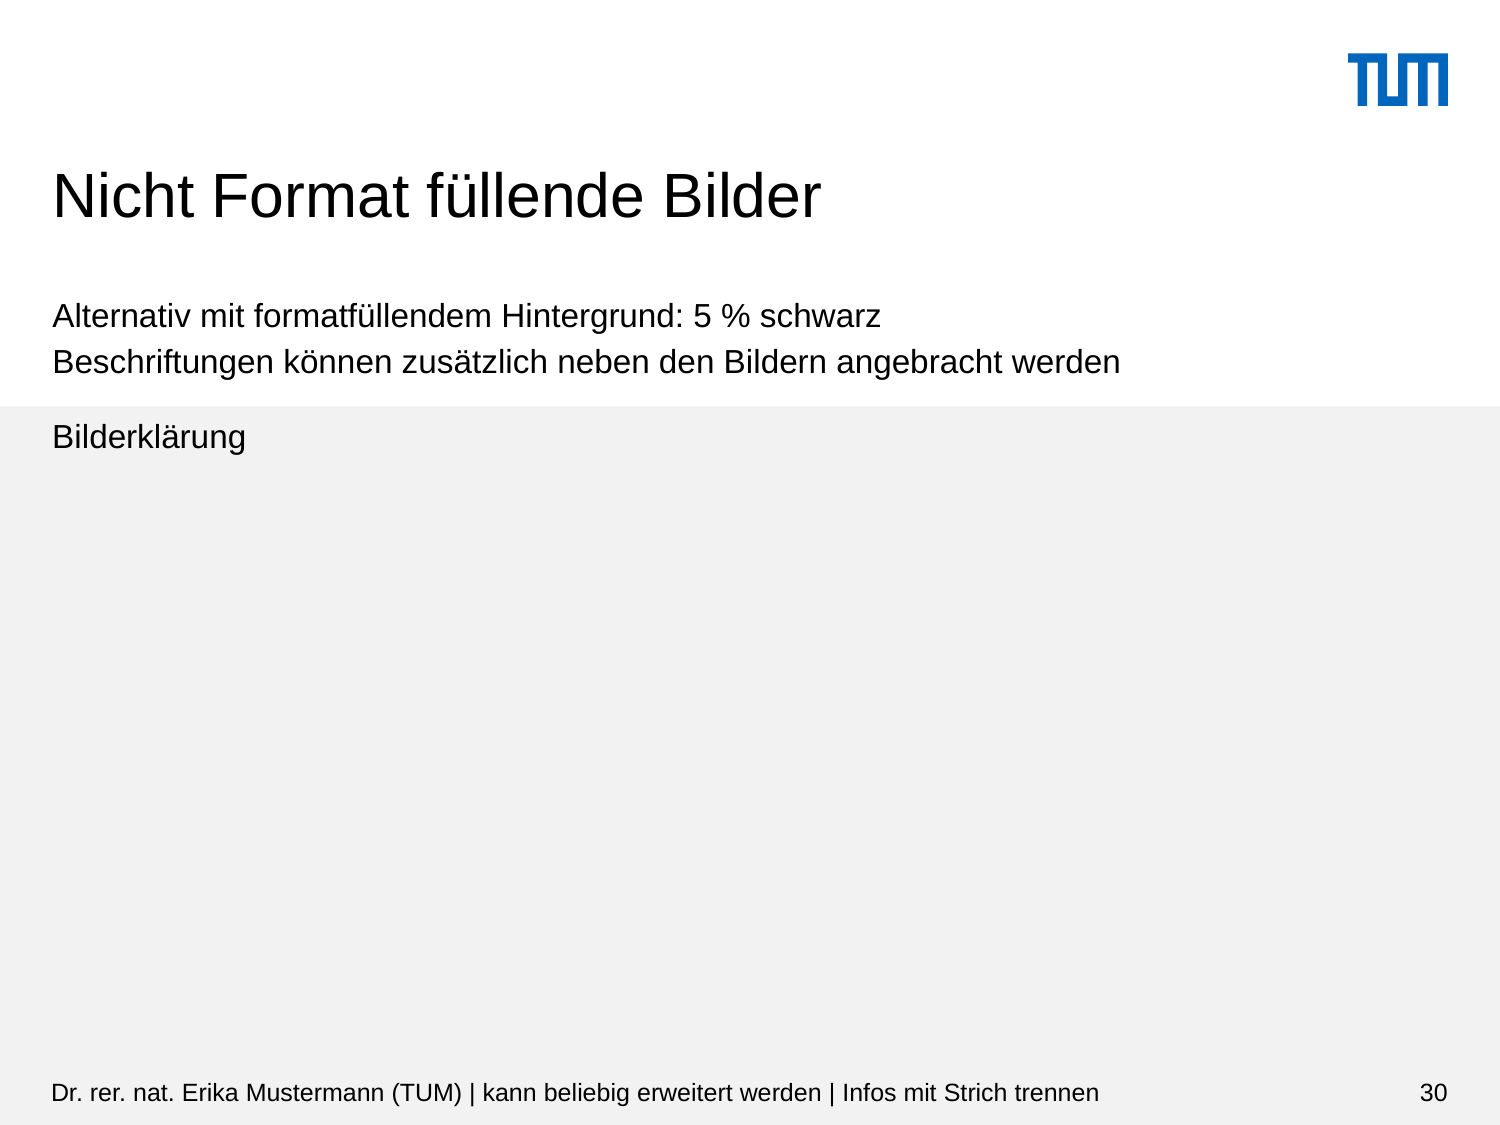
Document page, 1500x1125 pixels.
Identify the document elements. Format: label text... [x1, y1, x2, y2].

footer Dr. rer. nat. Erika Mustermann (TUM) | kann beliebig erweitert werden | Infos mit Strich trennen [51, 1061, 1112, 1122]
list Alternativ mit formatfüllendem Hintergrund: 5 % schwarz Beschriftungen können zusätzlich neben den Bildern angebracht werden [52, 289, 1449, 407]
title Nicht Format füllende Bilder [52, 163, 1449, 231]
list Bilderklärung [52, 407, 748, 1060]
slide_number [1112, 1061, 1448, 1122]
